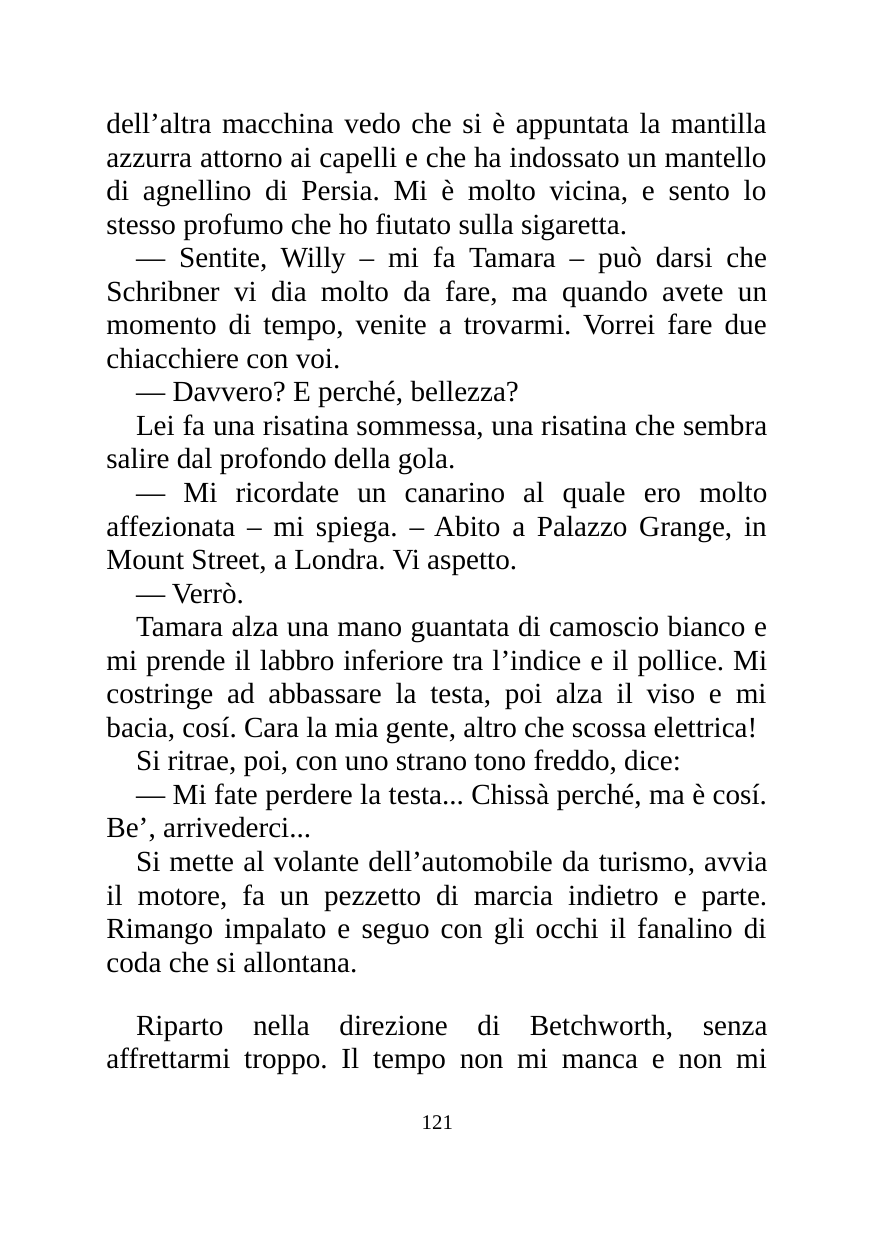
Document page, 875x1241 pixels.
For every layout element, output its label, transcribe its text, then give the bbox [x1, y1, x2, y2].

text Si mette al volante dell’automobile da turismo, avvia il motore, fa un pezzetto di marcia indietro e parte. Rimango impalato e seguo con gli occhi il fanalino di coda che si allontana. [106, 844, 768, 978]
text — Sentite, Willy – mi fa Tamara – può darsi che Schribner vi dia molto da fare, ma quando avete un momento di tempo, venite a trovarmi. Vorrei fare due chiacchiere con voi. [106, 240, 768, 374]
text — Mi fate perdere la testa... Chissà perché, ma è cosí. Be’, arrivederci... [106, 777, 768, 844]
text — Davvero? E perché, bellezza? [106, 374, 768, 408]
text Riparto nella direzione di Betchworth, senza affrettarmi troppo. Il tempo non mi manca e non mi [106, 1008, 768, 1075]
text Tamara alza una mano guantata di camoscio bianco e mi prende il labbro inferiore tra l’indice e il pollice. Mi costringe ad abbassare la testa, poi alza il viso e mi bacia, cosí. Cara la mia gente, altro che scossa elettrica! [106, 609, 768, 743]
text Lei fa una risatina sommessa, una risatina che sembra salire dal profondo della gola. [106, 408, 768, 475]
text — Mi ricordate un canarino al quale ero molto affezionata – mi spiega. – Abito a Palazzo Grange, in Mount Street, a Londra. Vi aspetto. [106, 475, 768, 576]
text dell’altra macchina vedo che si è appuntata la mantilla azzurra attorno ai capelli e che ha indossato un mantello di agnellino di Persia. Mi è molto vicina, e sento lo stesso profumo che ho fiutato sulla sigaretta. [106, 106, 768, 240]
text Si ritrae, poi, con uno strano tono freddo, dice: [106, 743, 768, 777]
text — Verrò. [106, 576, 768, 609]
